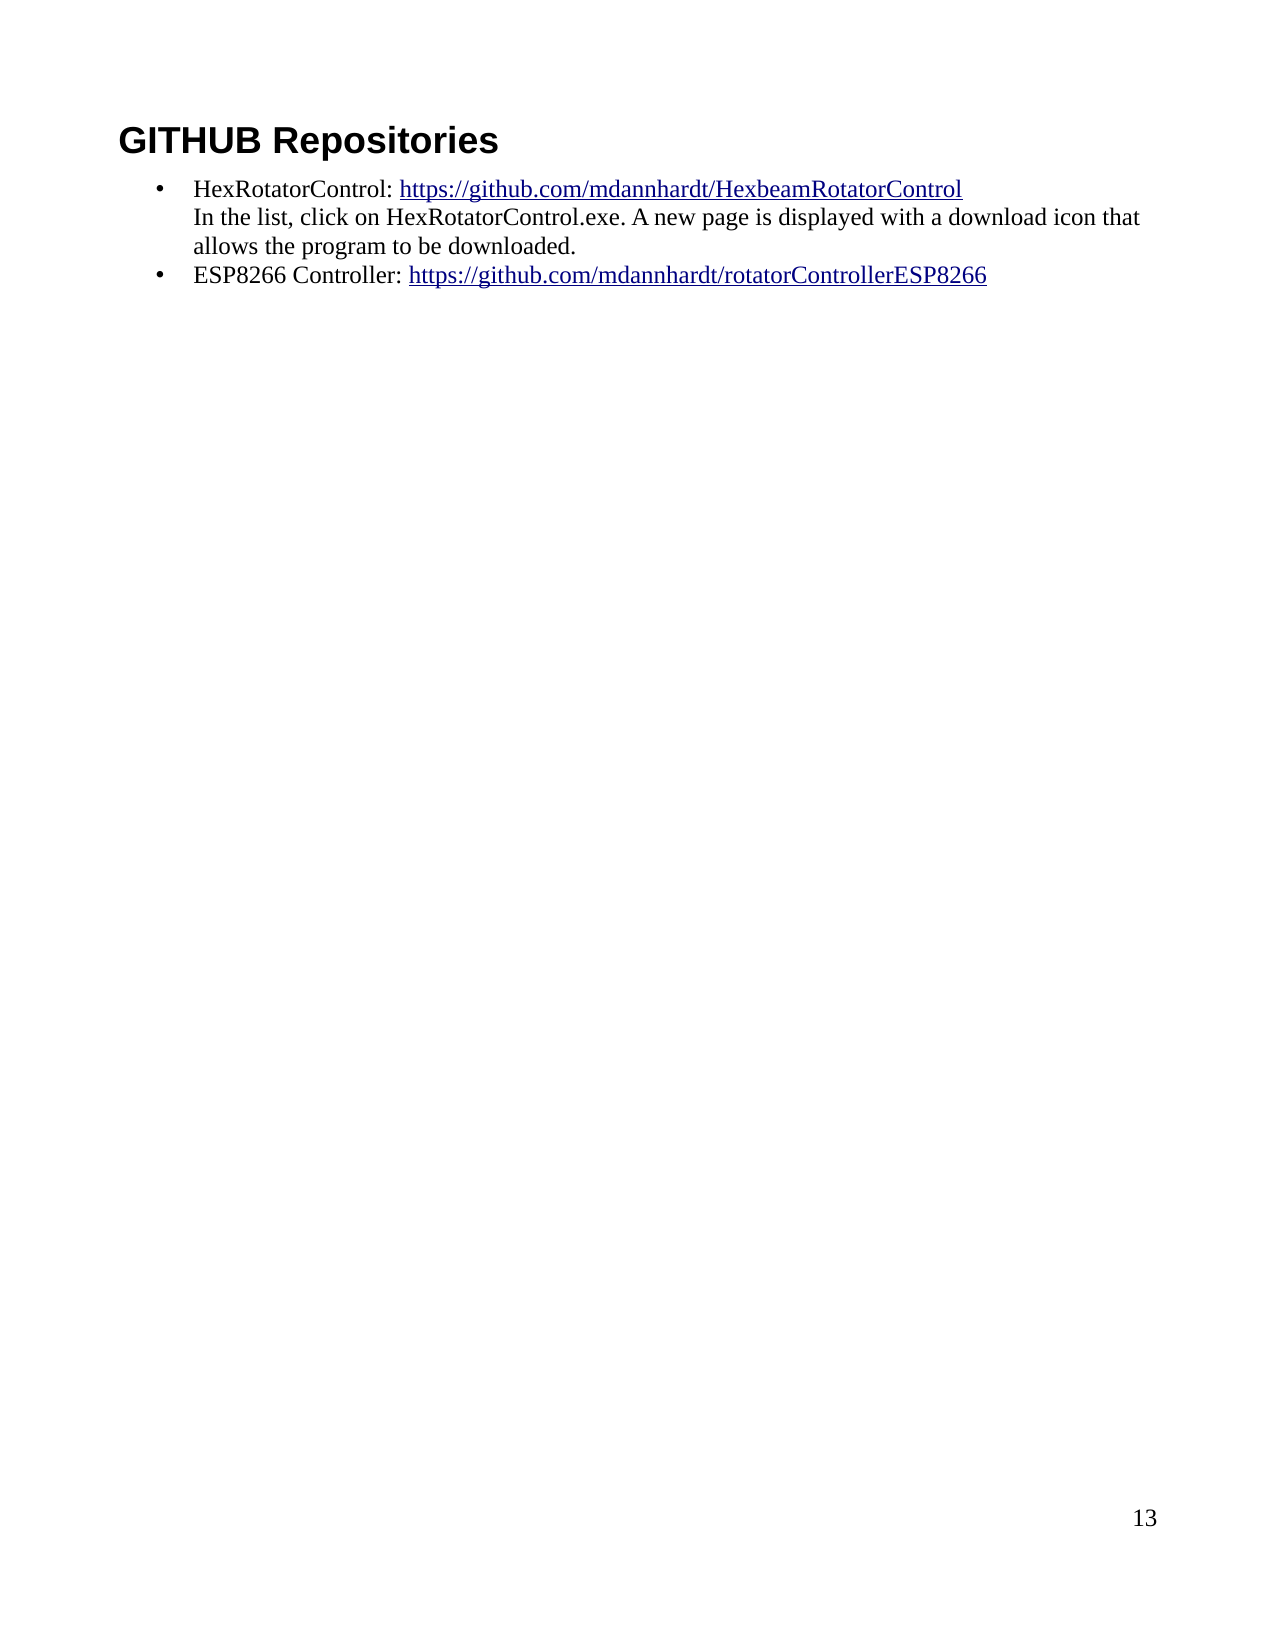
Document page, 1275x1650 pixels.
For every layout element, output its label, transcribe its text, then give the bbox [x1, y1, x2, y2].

subtitle GITHUB Repositories [118, 118, 1157, 161]
list HexRotatorControl: https://github.com/mdannhardt/HexbeamRotatorControl In the list, click on HexRotatorControl.exe. A new page is displayed with a download icon that allows the program to be downloaded. [156, 174, 1157, 260]
list ESP8266 Controller: https://github.com/mdannhardt/rotatorControllerESP8266 [156, 260, 1157, 289]
